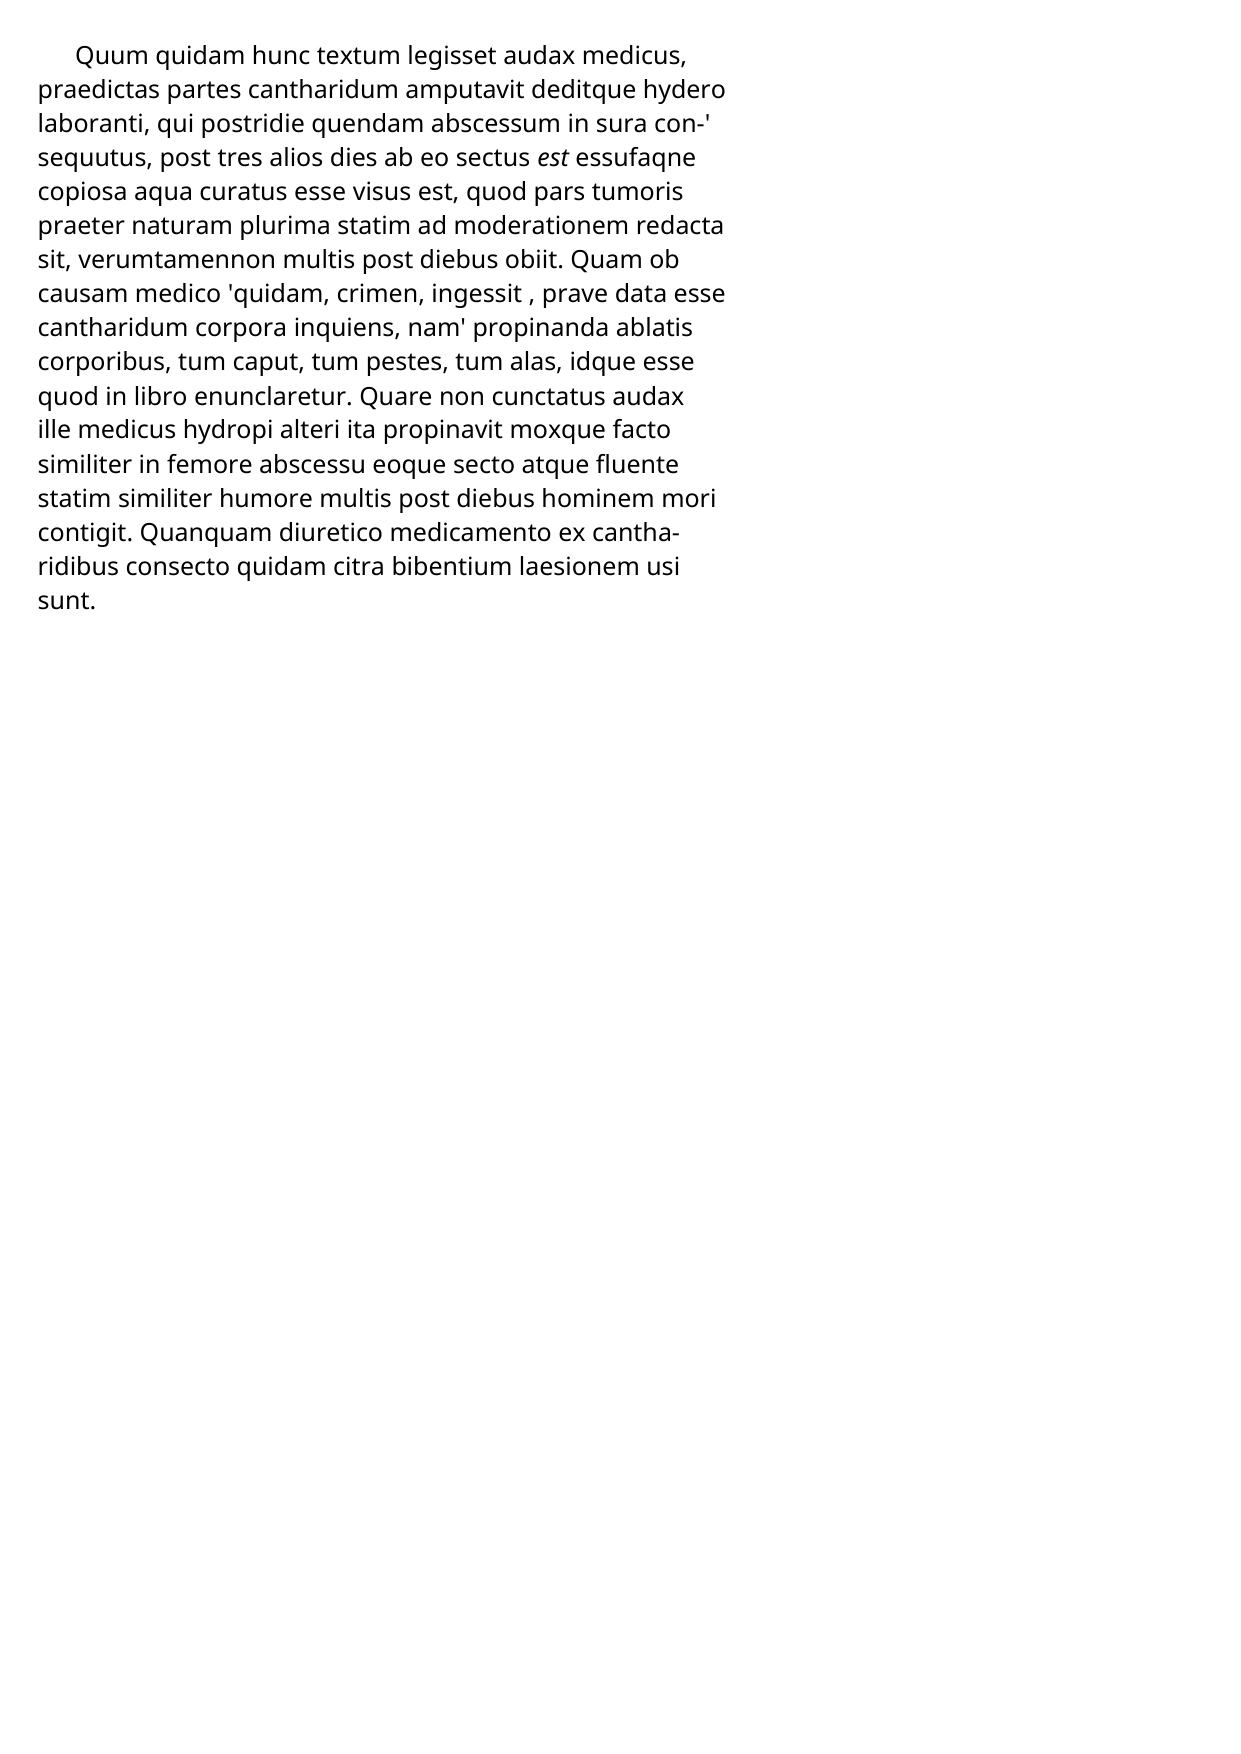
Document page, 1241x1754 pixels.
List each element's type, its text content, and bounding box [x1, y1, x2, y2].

text Quum quidam hunc textum legisset audax medicus, praedictas partes cantharidum amputavit deditque hydero laboranti, qui postridie quendam abscessum in sura con-' sequutus, post tres alios dies ab eo sectus est essufaqne copiosa aqua curatus esse visus est, quod pars tumoris praeter naturam plurima statim ad moderationem redacta sit, verumtamennon multis post diebus obiit. Quam ob causam medico 'quidam, crimen, ingessit , prave data esse cantharidum corpora inquiens, nam' propinanda ablatis corporibus, tum caput, tum pestes, tum alas, idque esse quod in libro enunclaretur. Quare non cunctatus audax ille medicus hydropi alteri ita propinavit moxque facto similiter in femore abscessu eoque secto atque fluente statim similiter humore multis post diebus hominem mori contigit. Quanquam diuretico medicamento ex cantha- ridibus consecto quidam citra bibentium laesionem usi sunt. [37, 37, 1203, 617]
